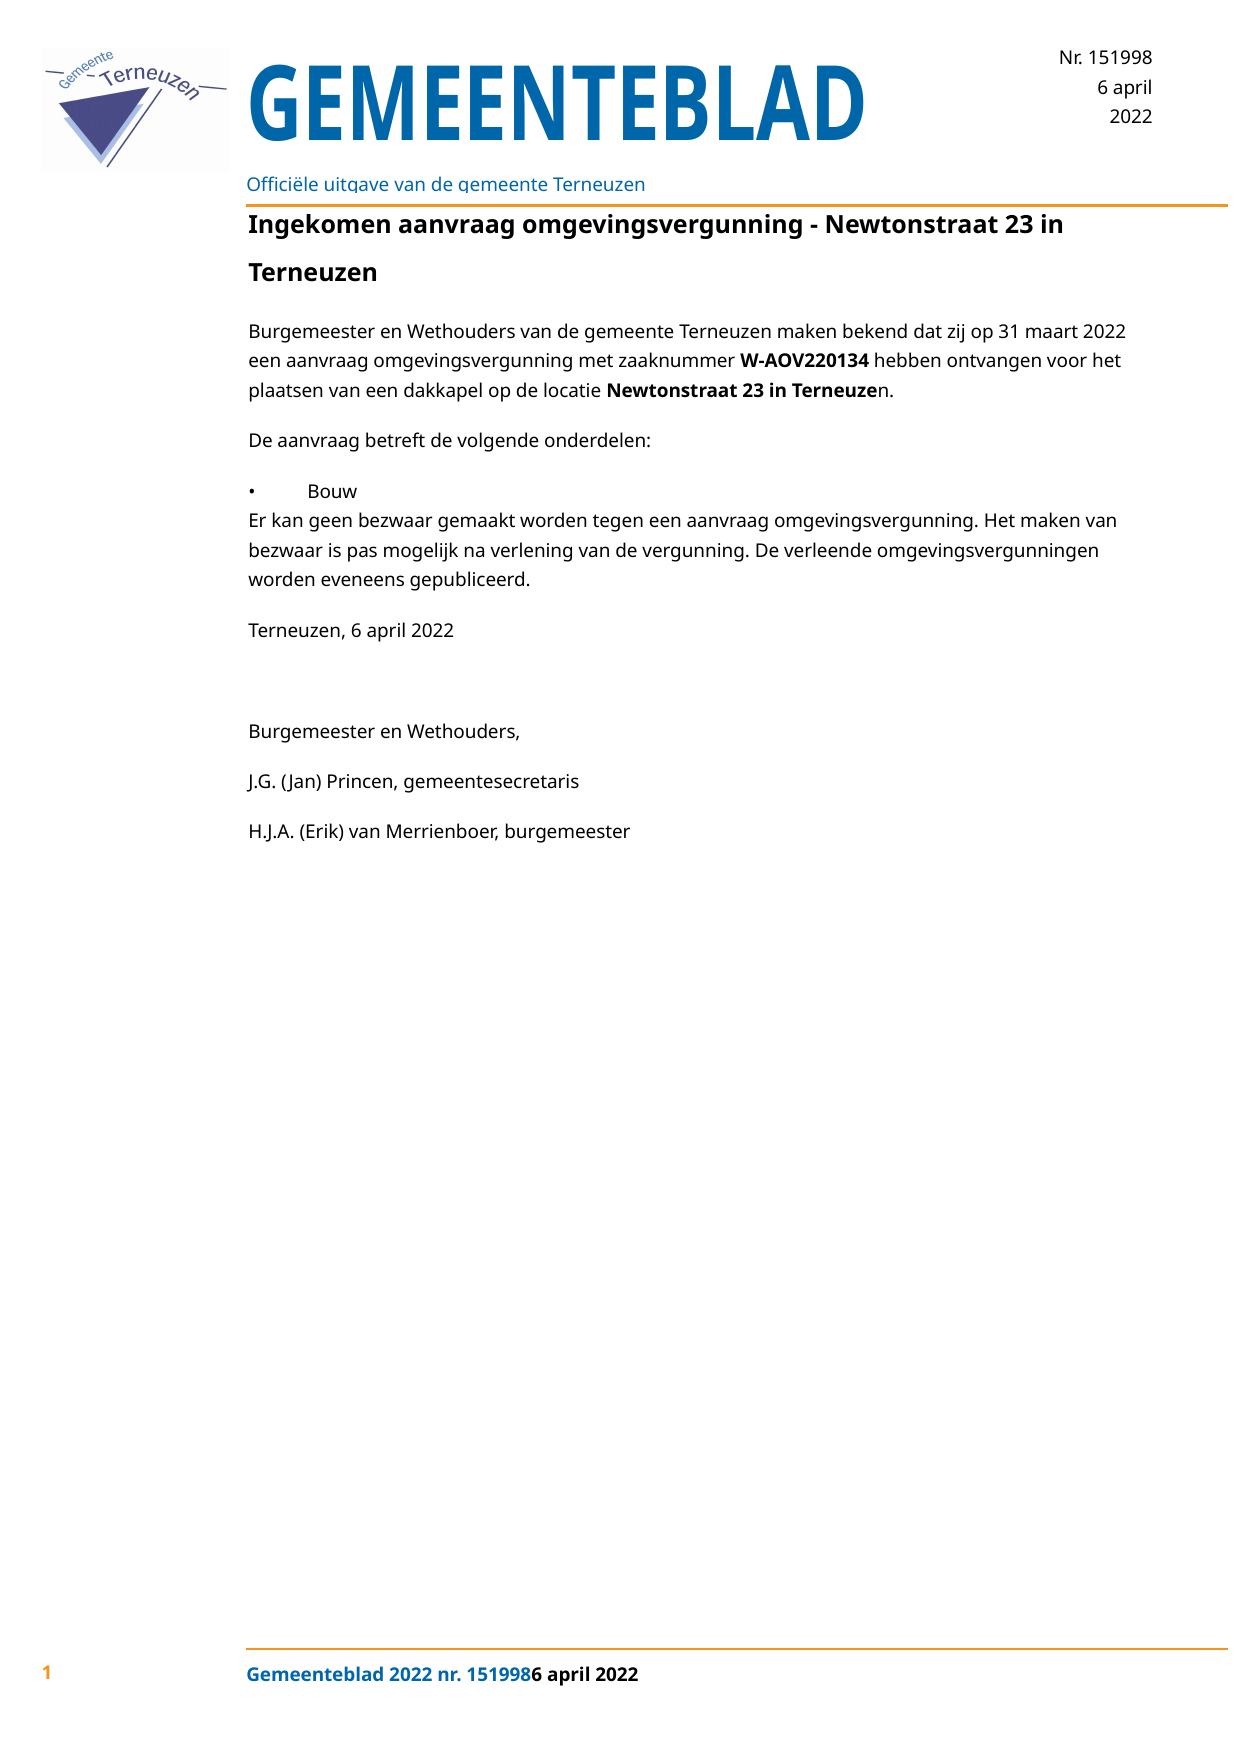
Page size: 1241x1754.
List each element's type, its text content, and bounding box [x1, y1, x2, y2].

text Er kan geen bezwaar gemaakt worden tegen een aanvraag omgevingsvergunning. Het maken van bezwaar is pas mogelijk na verlening van de vergunning. De verleende omgevingsvergunningen worden eveneens gepubliceerd. [248, 507, 1152, 592]
text J.G. (Jan) Princen, gemeentesecretaris [248, 768, 1152, 794]
text Burgemeester en Wethouders van de gemeente Terneuzen maken bekend dat zij op 31 maart 2022 een aanvraag omgevingsvergunning met zaaknummer W-AOV220134 hebben ontvangen voor het plaatsen van een dakkapel op de locatie Newtonstraat 23 in Terneuzen. [248, 318, 1152, 403]
text De aanvraag betreft de volgende onderdelen: [248, 427, 1152, 453]
text H.J.A. (Erik) van Merrienboer, burgemeester [248, 819, 1152, 844]
text Ingekomen aanvraag omgevingsvergunning - Newtonstraat 23 in Terneuzen [248, 207, 1152, 288]
text Burgemeester en Wethouders, [248, 718, 1152, 744]
text Terneuzen, 6 april 2022 [248, 617, 1152, 643]
picture [41, 47, 231, 172]
list Bouw [248, 478, 1152, 504]
